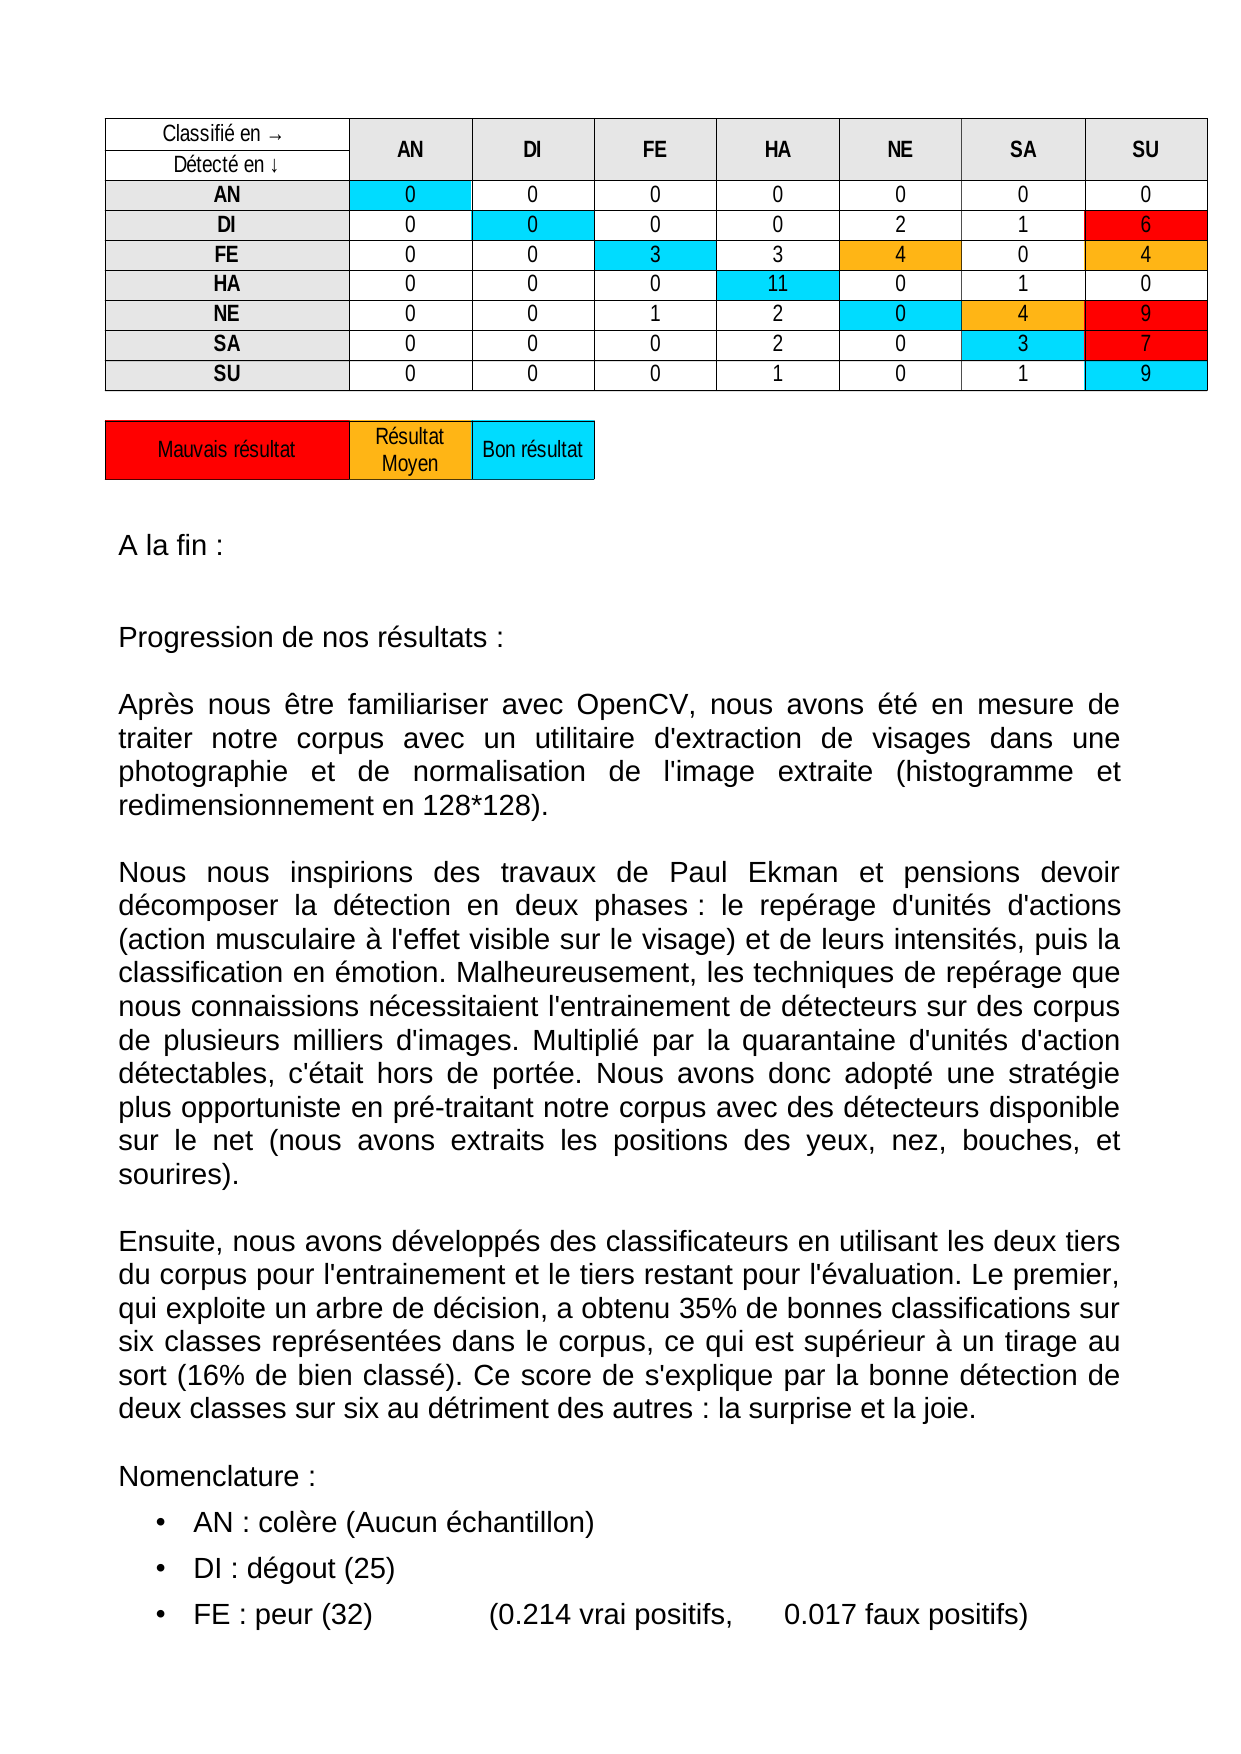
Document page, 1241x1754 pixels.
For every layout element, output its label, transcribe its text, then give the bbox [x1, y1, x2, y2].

text Nomenclature : [118, 1459, 1122, 1492]
list DI : dégout (25) [156, 1551, 1122, 1585]
text Ensuite, nous avons développés des classificateurs en utilisant les deux tiers du corpus pour l'entrainement et le tiers restant pour l'évaluation. Le premier, qui exploite un arbre de décision, a obtenu 35% de bonnes classifications sur six classes représentées dans le corpus, ce qui est supérieur à un tirage au sort (16% de bien classé). Ce score de s'explique par la bonne détection de deux classes sur six au détriment des autres : la surprise et la joie. [118, 1224, 1122, 1425]
list FE : peur (32) (0.214 vrai positifs, 0.017 faux positifs) [156, 1597, 1122, 1631]
list AN : colère (Aucun échantillon) [156, 1505, 1122, 1538]
text A la fin : [118, 528, 1122, 562]
text Progression de nos résultats : [118, 620, 1122, 654]
text Après nous être familiariser avec OpenCV, nous avons été en mesure de traiter notre corpus avec un utilitaire d'extraction de visages dans une photographie et de normalisation de l'image extraite (histogramme et redimensionnement en 128*128). [118, 687, 1122, 821]
text Nous nous inspirions des travaux de Paul Ekman et pensions devoir décomposer la détection en deux phases : le repérage d'unités d'actions (action musculaire à l'effet visible sur le visage) et de leurs intensités, puis la classification en émotion. Malheureusement, les techniques de repérage que nous connaissions nécessitaient l'entrainement de détecteurs sur des corpus de plusieurs milliers d'images. Multiplié par la quarantaine d'unités d'action détectables, c'était hors de portée. Nous avons donc adopté une stratégie plus opportuniste en pré-traitant notre corpus avec des détecteurs disponible sur le net (nous avons extraits les positions des yeux, nez, bouches, et sourires). [118, 855, 1122, 1190]
